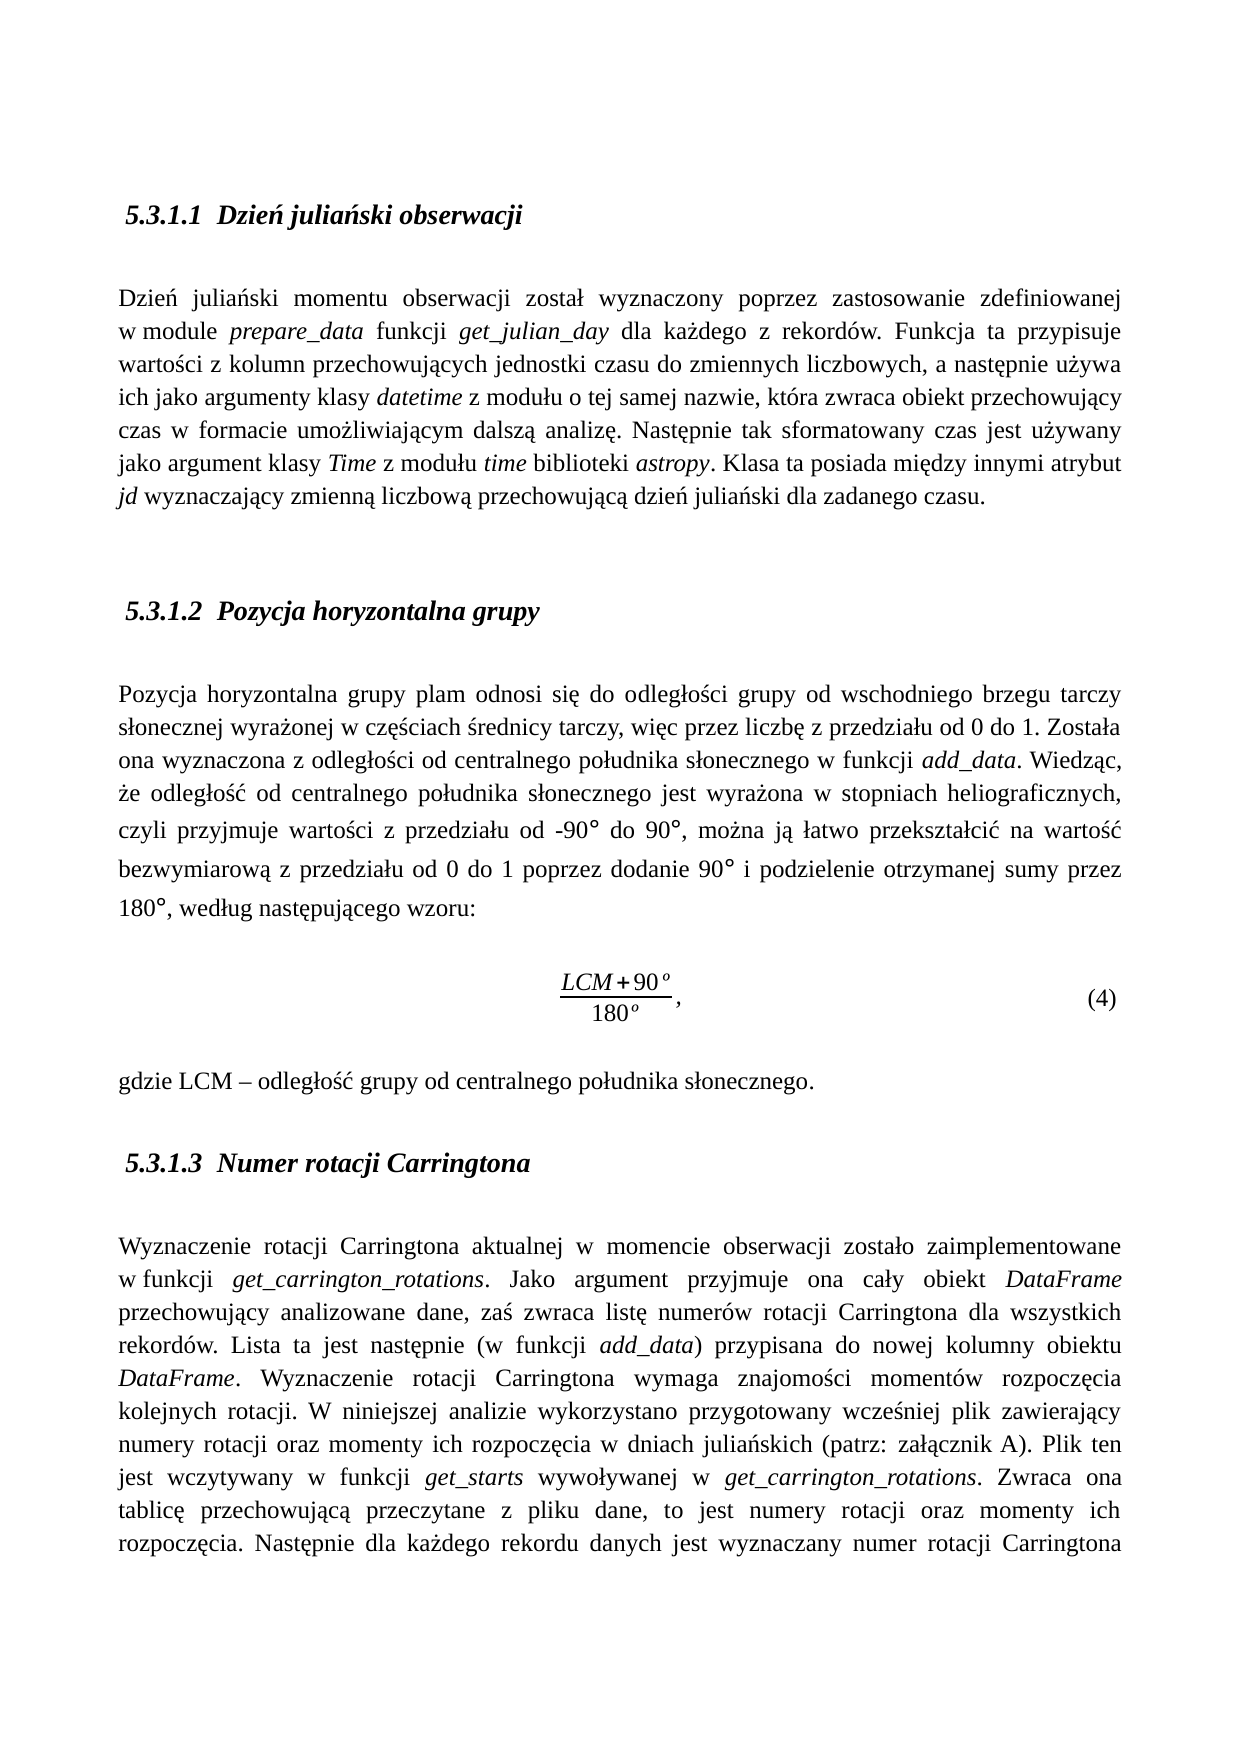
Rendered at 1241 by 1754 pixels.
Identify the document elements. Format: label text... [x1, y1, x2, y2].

text gdzie LCM – odległość grupy od centralnego południka słonecznego. [118, 1066, 1122, 1095]
subtitle Dzień juliański obserwacji [118, 198, 1122, 231]
text Dzień juliański momentu obserwacji został wyznaczony poprzez zastosowanie zdefiniowanej w module prepare_data funkcji get_julian_day dla każdego z rekordów. Funkcja ta przypisuje wartości z kolumn przechowujących jednostki czasu do zmiennych liczbowych, a następnie używa ich jako argumenty klasy datetime z modułu o tej samej nazwie, która zwraca obiekt przechowujący czas w formacie umożliwiającym dalszą analizę. Następnie tak sformatowany czas jest używany jako argument klasy Time z modułu time biblioteki astropy. Klasa ta posiada między innymi atrybut jd wyznaczający zmienną liczbową przechowującą dzień juliański dla zadanego czasu. [118, 283, 1122, 510]
text Pozycja horyzontalna grupy plam odnosi się do odległości grupy od wschodniego brzegu tarczy słonecznej wyrażonej w częściach średnicy tarczy, więc przez liczbę z przedziału od 0 do 1. Została ona wyznaczona z odległości od centralnego południka słonecznego w funkcji add_data. Wiedząc, że odległość od centralnego południka słonecznego jest wyrażona w stopniach heliograficznych, czyli przyjmuje wartości z przedziału od -90° do 90°, można ją łatwo przekształcić na wartość bezwymiarową z przedziału od 0 do 1 poprzez dodanie 90° i podzielenie otrzymanej sumy przez 180°, według następującego wzoru: [118, 679, 1122, 924]
subtitle Numer rotacji Carringtona [118, 1146, 1122, 1179]
table_header (4) [1004, 962, 1122, 1033]
table_header [236, 962, 1004, 1033]
subtitle Pozycja horyzontalna grupy [118, 594, 1122, 627]
text Wyznaczenie rotacji Carringtona aktualnej w momencie obserwacji zostało zaimplementowane w funkcji get_carrington_rotations. Jako argument przyjmuje ona cały obiekt DataFrame przechowujący analizowane dane, zaś zwraca listę numerów rotacji Carringtona dla wszystkich rekordów. Lista ta jest następnie (w funkcji add_data) przypisana do nowej kolumny obiektu DataFrame. Wyznaczenie rotacji Carringtona wymaga znajomości momentów rozpoczęcia kolejnych rotacji. W niniejszej analizie wykorzystano przygotowany wcześniej plik zawierający numery rotacji oraz momenty ich rozpoczęcia w dniach juliańskich (patrz: załącznik A). Plik ten jest wczytywany w funkcji get_starts wywoływanej w get_carrington_rotations. Zwraca ona tablicę przechowującą przeczytane z pliku dane, to jest numery rotacji oraz momenty ich rozpoczęcia. Następnie dla każdego rekordu danych jest wyznaczany numer rotacji Carringtona [118, 1231, 1122, 1557]
table_header [118, 962, 236, 1033]
